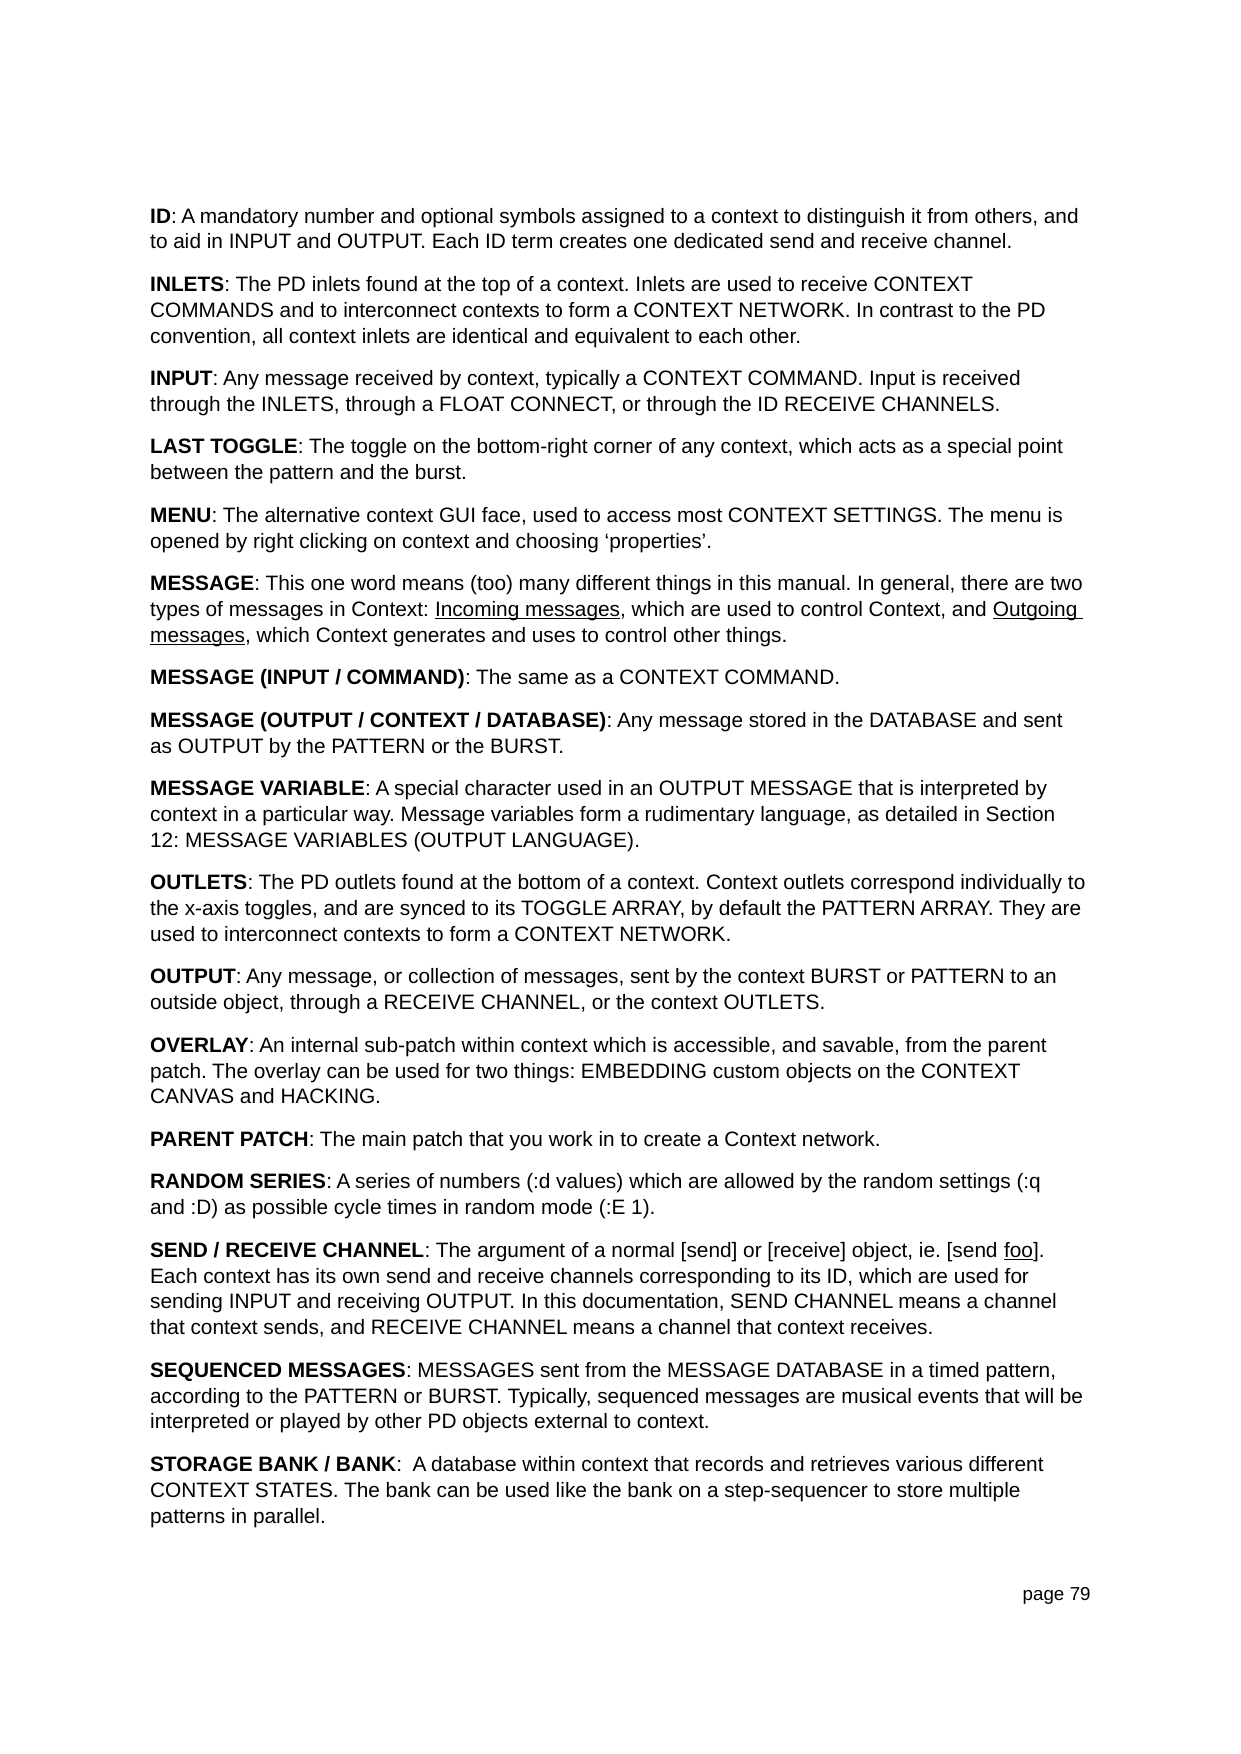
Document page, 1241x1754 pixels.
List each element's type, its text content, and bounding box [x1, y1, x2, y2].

text ID: A mandatory number and optional symbols assigned to a context to distinguish it from others, and to aid in INPUT and OUTPUT. Each ID term creates one dedicated send and receive channel. [150, 203, 1090, 253]
text MESSAGE: This one word means (too) many different things in this manual. In general, there are two types of messages in Context: Incoming messages, which are used to control Context, and Outgoing messages, which Context generates and uses to control other things. [150, 571, 1090, 647]
text MENU: The alternative context GUI face, used to access most CONTEXT SETTINGS. The menu is opened by right clicking on context and choosing ‘properties’. [150, 503, 1090, 552]
text MESSAGE (OUTPUT / CONTEXT / DATABASE): Any message stored in the DATABASE and sent as OUTPUT by the PATTERN or the BURST. [150, 708, 1090, 757]
text MESSAGE VARIABLE: A special character used in an OUTPUT MESSAGE that is interpreted by context in a particular way. Message variables form a rudimentary language, as detailed in Section 12: MESSAGE VARIABLES (OUTPUT LANGUAGE). [150, 776, 1090, 852]
text INLETS: The PD inlets found at the top of a context. Inlets are used to receive CONTEXT COMMANDS and to interconnect contexts to form a CONTEXT NETWORK. In contrast to the PD convention, all context inlets are identical and equivalent to each other. [150, 272, 1090, 347]
text RANDOM SERIES: A series of numbers (:d values) which are allowed by the random settings (:q and :D) as possible cycle times in random mode (:E 1). [150, 1169, 1090, 1219]
text STORAGE BANK / BANK: A database within context that records and retrieves various different CONTEXT STATES. The bank can be used like the bank on a step-sequencer to store multiple patterns in parallel. [150, 1452, 1090, 1527]
text OVERLAY: An internal sub-patch within context which is accessible, and savable, from the parent patch. The overlay can be used for two things: EMBEDDING custom objects on the CONTEXT CANVAS and HACKING. [150, 1033, 1090, 1108]
text LAST TOGGLE: The toggle on the bottom-right corner of any context, which acts as a special point between the pattern and the burst. [150, 434, 1090, 484]
text OUTPUT: Any message, or collection of messages, sent by the context BURST or PATTERN to an outside object, through a RECEIVE CHANNEL, or the context OUTLETS. [150, 964, 1090, 1014]
text INPUT: Any message received by context, typically a CONTEXT COMMAND. Input is received through the INLETS, through a FLOAT CONNECT, or through the ID RECEIVE CHANNELS. [150, 366, 1090, 416]
text PARENT PATCH: The main patch that you work in to create a Context network. [150, 1127, 1090, 1151]
text SEND / RECEIVE CHANNEL: The argument of a normal [send] or [receive] object, ie. [send foo]. Each context has its own send and receive channels corresponding to its ID, which are used for sending INPUT and receiving OUTPUT. In this documentation, SEND CHANNEL means a channel that context sends, and RECEIVE CHANNEL means a channel that context receives. [150, 1238, 1090, 1339]
text SEQUENCED MESSAGES: MESSAGES sent from the MESSAGE DATABASE in a timed pattern, according to the PATTERN or BURST. Typically, sequenced messages are musical events that will be interpreted or played by other PD objects external to context. [150, 1358, 1090, 1433]
text MESSAGE (INPUT / COMMAND): The same as a CONTEXT COMMAND. [150, 665, 1090, 689]
text OUTLETS: The PD outlets found at the bottom of a context. Context outlets correspond individually to the x-axis toggles, and are synced to its TOGGLE ARRAY, by default the PATTERN ARRAY. They are used to interconnect contexts to form a CONTEXT NETWORK. [150, 870, 1090, 946]
